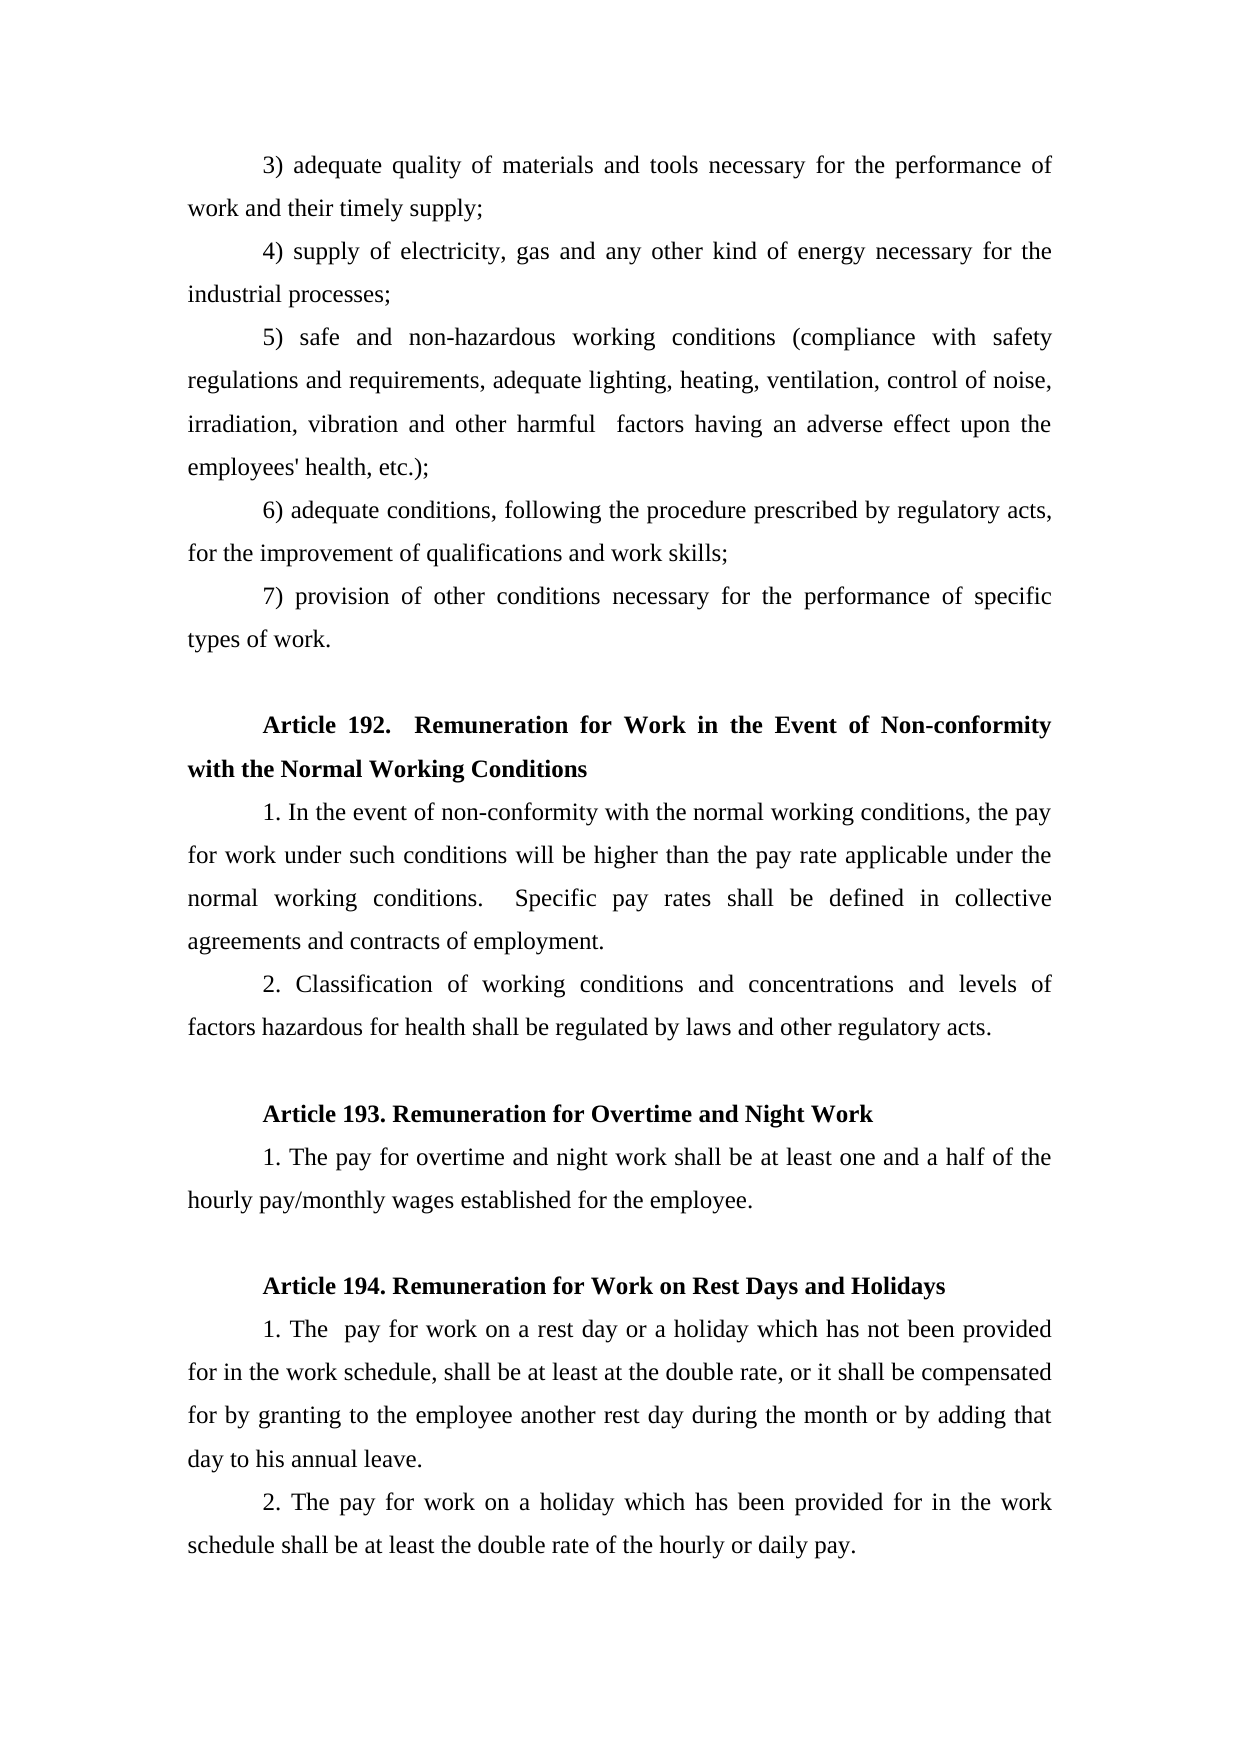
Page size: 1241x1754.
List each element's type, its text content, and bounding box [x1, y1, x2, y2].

text 1. The pay for work on a rest day or a holiday which has not been provided for in the work schedule, shall be at least at the double rate, or it shall be compensated for by granting to the employee another rest day during the month or by adding that day to his annual leave. [187, 1314, 1053, 1472]
text 3) adequate quality of materials and tools necessary for the performance of work and their timely supply; [187, 150, 1053, 222]
text 2. The pay for work on a holiday which has been provided for in the work schedule shall be at least the double rate of the hourly or daily pay. [187, 1487, 1053, 1559]
text 6) adequate conditions, following the procedure prescribed by regulatory acts, for the improvement of qualifications and work skills; [187, 495, 1053, 567]
text Article 193. Remuneration for Overtime and Night Work [187, 1099, 1053, 1127]
text Article 192. Remuneration for Work in the Event of Non-conformity with the Normal Working Conditions [187, 711, 1053, 782]
text 1. The pay for overtime and night work shall be at least one and a half of the hourly pay/monthly wages established for the employee. [187, 1142, 1053, 1214]
text 7) provision of other conditions necessary for the performance of specific types of work. [187, 581, 1053, 653]
text 1. In the event of non-conformity with the normal working conditions, the pay for work under such conditions will be higher than the pay rate applicable under the normal working conditions. Specific pay rates shall be defined in collective agreements and contracts of employment. [187, 797, 1053, 955]
text 5) safe and non-hazardous working conditions (compliance with safety regulations and requirements, adequate lighting, heating, ventilation, control of noise, irradiation, vibration and other harmful factors having an adverse effect upon the employees' health, etc.); [187, 322, 1053, 481]
text Article 194. Remuneration for Work on Rest Days and Holidays [187, 1271, 1053, 1300]
text 4) supply of electricity, gas and any other kind of energy necessary for the industrial processes; [187, 236, 1053, 308]
text 2. Classification of working conditions and concentrations and levels of factors hazardous for health shall be regulated by laws and other regulatory acts. [187, 969, 1053, 1041]
